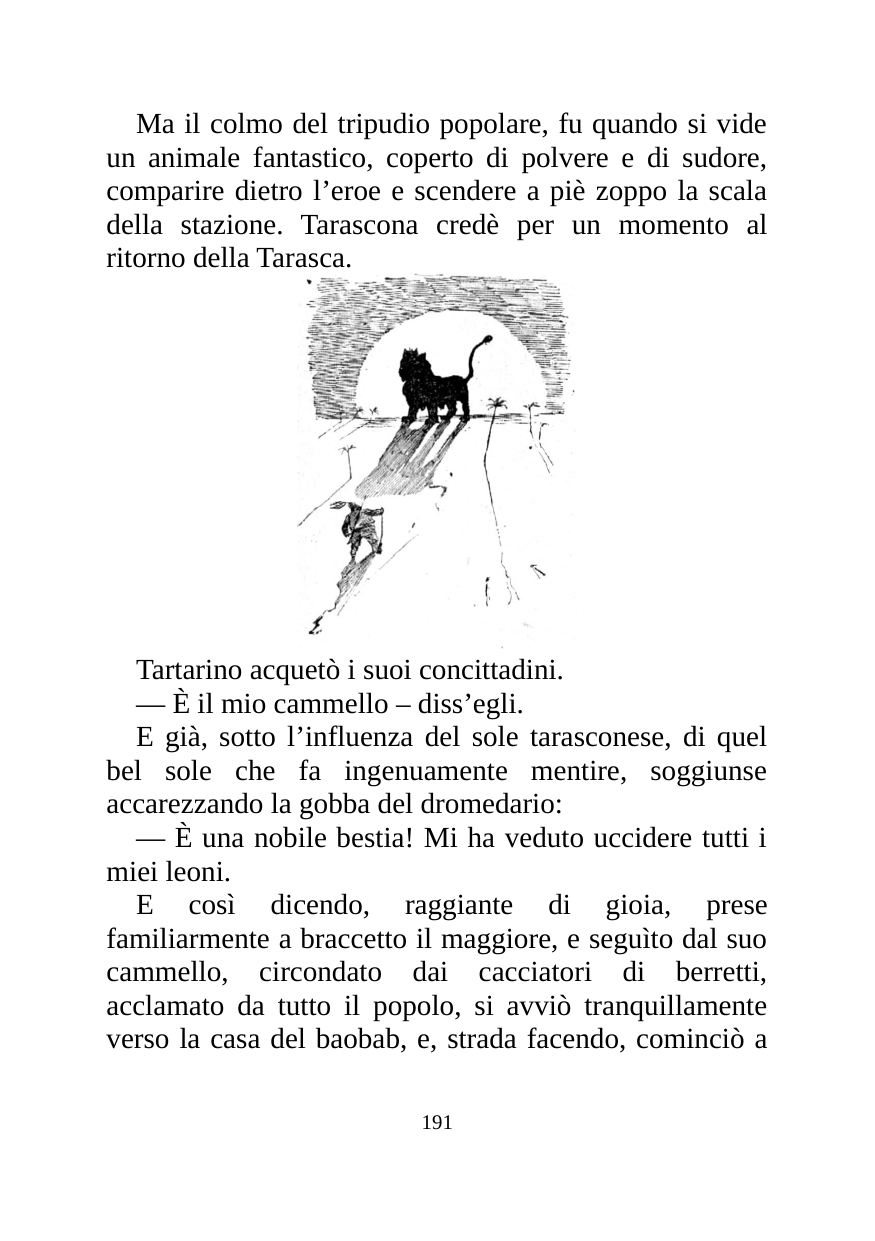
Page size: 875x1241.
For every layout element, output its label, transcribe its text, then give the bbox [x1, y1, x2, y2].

text E già, sotto l’influenza del sole tarasconese, di quel bel sole che fa ingenuamente mentire, soggiunse accarezzando la gobba del dromedario: [106, 719, 768, 820]
text — È il mio cammello – diss’egli. [106, 686, 768, 719]
text Ma il colmo del tripudio popolare, fu quando si vide un animale fantastico, coperto di polvere e di sudore, comparire dietro l’eroe e scendere a piè zoppo la scala della stazione. Tarascona credè per un momento al ritorno della Tarasca. [106, 106, 768, 274]
text — È una nobile bestia! Mi ha veduto uccidere tutti i miei leoni. [106, 820, 768, 887]
picture [297, 273, 577, 653]
text E così dicendo, raggiante di gioia, prese familiarmente a braccetto il maggiore, e seguìto dal suo cammello, circondato dai cacciatori di berretti, acclamato da tutto il popolo, si avviò tranquillamente verso la casa del baobab, e, strada facendo, cominciò a [106, 887, 768, 1055]
text Tartarino acquetò i suoi concittadini. [106, 653, 768, 686]
